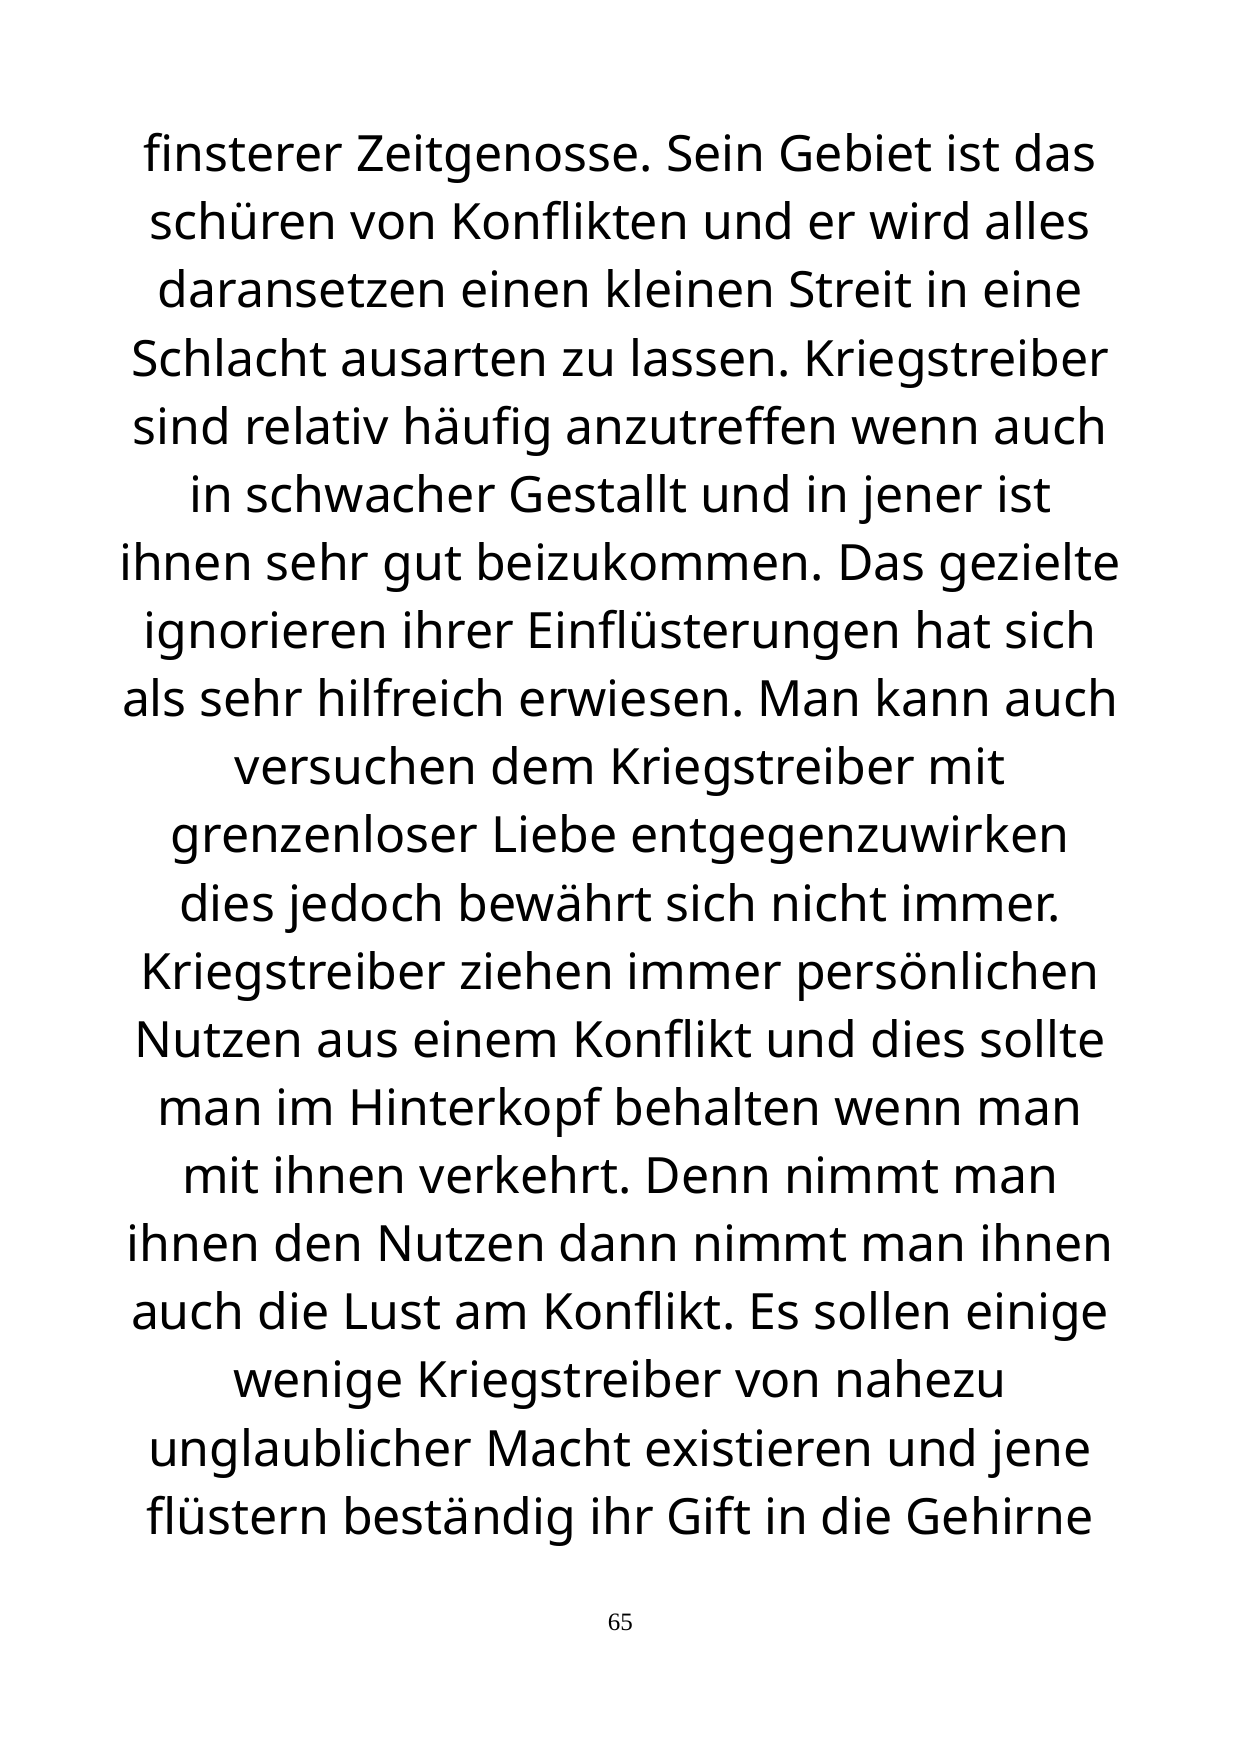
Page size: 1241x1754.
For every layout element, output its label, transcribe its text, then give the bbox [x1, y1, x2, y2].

text finsterer Zeitgenosse. Sein Gebiet ist das schüren von Konflikten und er wird alles daransetzen einen kleinen Streit in eine Schlacht ausarten zu lassen. Kriegstreiber sind relativ häufig anzutreffen wenn auch in schwacher Gestallt und in jener ist ihnen sehr gut beizukommen. Das gezielte ignorieren ihrer Einflüsterungen hat sich als sehr hilfreich erwiesen. Man kann auch versuchen dem Kriegstreiber mit grenzenloser Liebe entgegenzuwirken dies jedoch bewährt sich nicht immer. Kriegstreiber ziehen immer persönlichen Nutzen aus einem Konflikt und dies sollte man im Hinterkopf behalten wenn man mit ihnen verkehrt. Denn nimmt man ihnen den Nutzen dann nimmt man ihnen auch die Lust am Konflikt. Es sollen einige wenige Kriegstreiber von nahezu unglaublicher Macht existieren und jene flüstern beständig ihr Gift in die Gehirne [118, 118, 1122, 1549]
